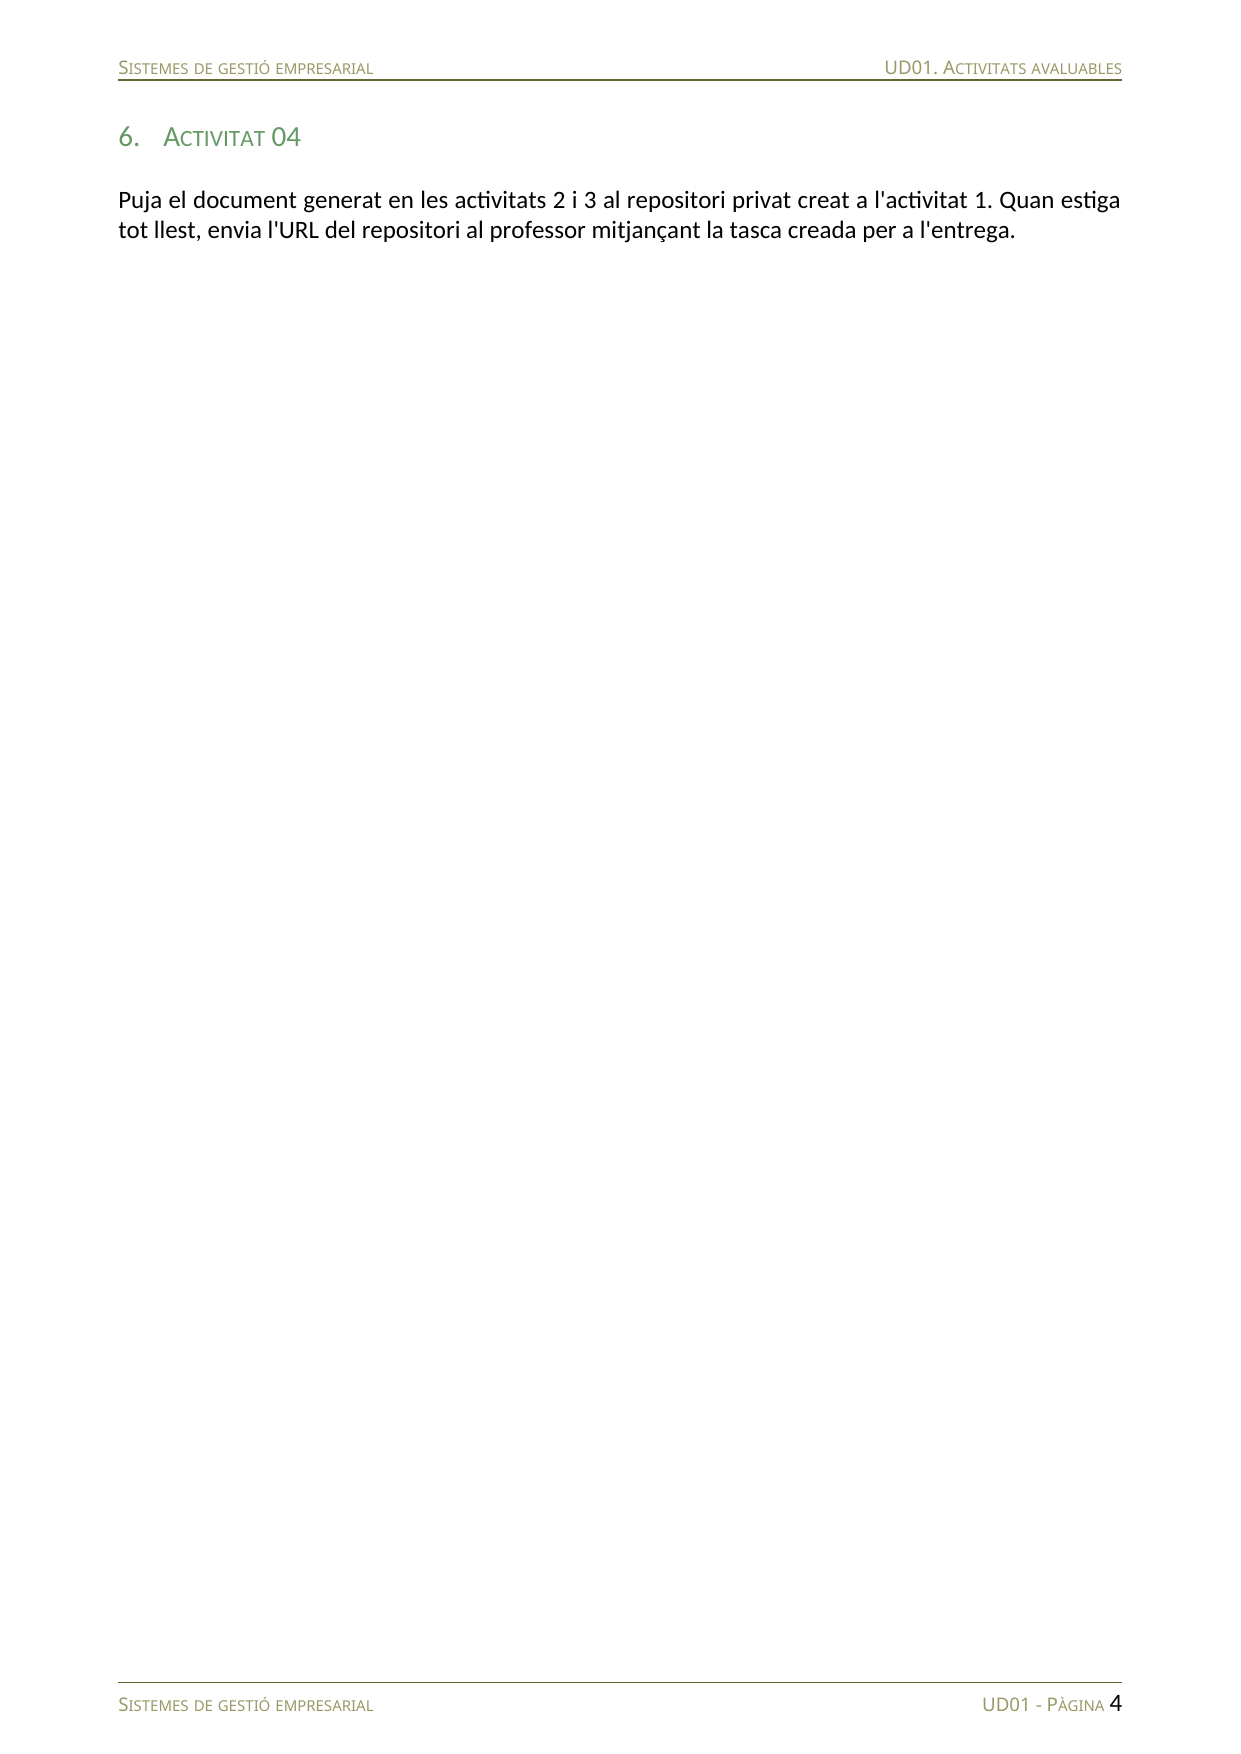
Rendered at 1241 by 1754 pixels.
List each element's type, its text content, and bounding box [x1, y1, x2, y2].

subtitle Activitat 04 [118, 118, 1122, 154]
text Puja el document generat en les activitats 2 i 3 al repositori privat creat a l'activitat 1. Quan estiga tot llest, envia l'URL del repositori al professor mitjançant la tasca creada per a l'entrega. [118, 184, 1122, 245]
